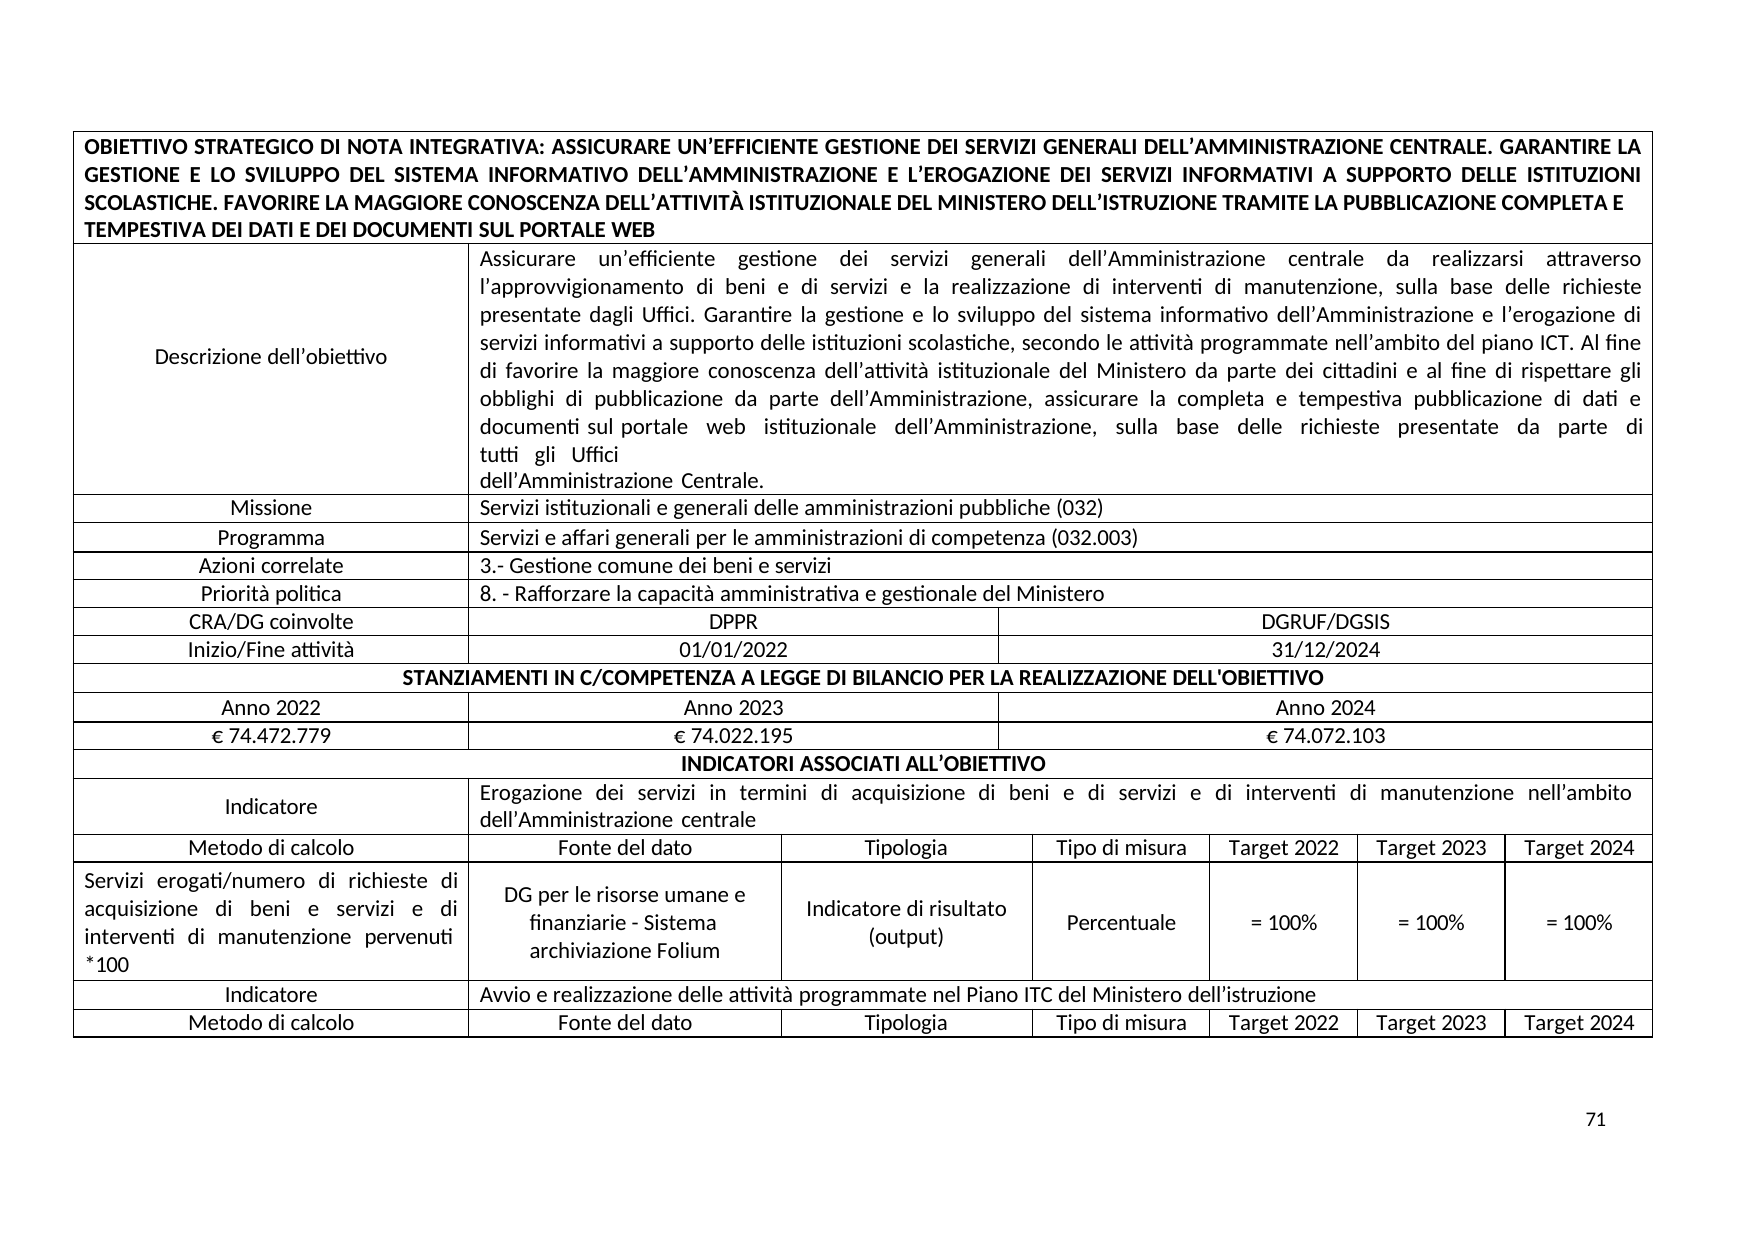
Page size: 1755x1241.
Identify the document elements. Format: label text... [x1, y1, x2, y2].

table_cell Indicatore [74, 981, 468, 1008]
table_cell Assicurare un’efficiente gestione dei servizi generali dell’Amministrazione centrale da realizzarsi attraverso l’approvvigionamento di beni e di servizi e la realizzazione di interventi di manutenzione, sulla base delle richieste presentate dagli Uffici. Garantire la gestione e lo sviluppo del sistema informativo dell’Amministrazione e l’erogazione di servizi informativi a supporto delle istituzioni scolastiche, secondo le attività programmate nell’ambito del piano ICT. Al fine di favorire la maggiore conoscenza dell’attività istituzionale del Ministero da parte dei cittadini e al fine di rispettare gli obblighi di pubblicazione da parte dell’Amministrazione, assicurare la completa e tempestiva pubblicazione di dati e documenti sul portale web istituzionale dell’Amministrazione, sulla base delle richieste presentate da parte di tutti gli Uffici dell’Amministrazione Centrale. [469, 244, 1652, 494]
table_cell Target 2023 [1358, 1010, 1504, 1036]
table_cell Programma [74, 523, 468, 551]
table_header OBIETTIVO STRATEGICO DI NOTA INTEGRATIVA: ASSICURARE UN’EFFICIENTE GESTIONE DEI SERVIZI GENERALI DELL’AMMINISTRAZIONE CENTRALE. GARANTIRE LA GESTIONE E LO SVILUPPO DEL SISTEMA INFORMATIVO DELL’AMMINISTRAZIONE E L’EROGAZIONE DEI SERVIZI INFORMATIVI A SUPPORTO DELLE ISTITUZIONI SCOLASTICHE. FAVORIRE LA MAGGIORE CONOSCENZA DELL’ATTIVITÀ ISTITUZIONALE DEL MINISTERO DELL’ISTRUZIONE TRAMITE LA PUBBLICAZIONE COMPLETA E TEMPESTIVA DEI DATI E DEI DOCUMENTI SUL PORTALE WEB [74, 132, 1652, 243]
table_cell Azioni correlate [74, 553, 468, 579]
table_cell Indicatore [74, 779, 468, 833]
table_cell Priorità politica [74, 580, 468, 607]
table_cell Target 2024 [1506, 1010, 1652, 1036]
table_cell Metodo di calcolo [74, 1010, 468, 1036]
table_cell Servizi erogati/numero di richieste di acquisizione di beni e servizi e di interventi di manutenzione pervenuti *100 [74, 863, 468, 980]
table_cell Servizi istituzionali e generali delle amministrazioni pubbliche (032) [469, 495, 1652, 522]
table_cell Descrizione dell’obiettivo [74, 244, 468, 494]
table_cell DG per le risorse umane e finanziarie - Sistema archiviazione Folium [469, 863, 781, 980]
table_cell 31/12/2024 [999, 636, 1652, 663]
table_cell Target 2023 [1358, 835, 1504, 861]
table_cell Tipologia [782, 1010, 1032, 1036]
table_cell Erogazione dei servizi in termini di acquisizione di beni e di servizi e di interventi di manutenzione nell’ambito dell’Amministrazione centrale [469, 779, 1652, 833]
table_cell Fonte del dato [469, 1010, 781, 1036]
table_cell Target 2022 [1210, 1010, 1357, 1036]
table_cell CRA/DG coinvolte [74, 608, 468, 635]
table_cell STANZIAMENTI IN C/COMPETENZA A LEGGE DI BILANCIO PER LA REALIZZAZIONE DELL'OBIETTIVO [74, 664, 1652, 692]
table_cell INDICATORI ASSOCIATI ALL’OBIETTIVO [74, 750, 1652, 777]
table_cell DGRUF/DGSIS [999, 608, 1652, 635]
table_cell Anno 2022 [74, 693, 468, 721]
table_cell Target 2022 [1210, 835, 1357, 861]
table_cell = 100% [1506, 863, 1652, 980]
table_cell Inizio/Fine attività [74, 636, 468, 663]
table_cell Anno 2024 [999, 693, 1652, 721]
table_cell € 74.022.195 [469, 723, 998, 749]
table_cell Target 2024 [1506, 835, 1652, 861]
table_cell Missione [74, 495, 468, 522]
table_cell = 100% [1210, 863, 1357, 980]
table_cell DPPR [469, 608, 998, 635]
table_cell Servizi e affari generali per le amministrazioni di competenza (032.003) [469, 523, 1652, 551]
table_cell Tipo di misura [1033, 835, 1209, 861]
table_cell = 100% [1358, 863, 1504, 980]
table_cell Avvio e realizzazione delle attività programmate nel Piano ITC del Ministero dell’istruzione [469, 981, 1652, 1008]
table_cell Fonte del dato [469, 835, 781, 861]
table_cell 01/01/2022 [469, 636, 998, 663]
table_cell 3.- Gestione comune dei beni e servizi [469, 553, 1652, 579]
table_cell Tipologia [782, 835, 1032, 861]
table_cell Metodo di calcolo [74, 835, 468, 861]
table_cell Anno 2023 [469, 693, 998, 721]
table_cell Percentuale [1033, 863, 1209, 980]
table_cell Tipo di misura [1033, 1010, 1209, 1036]
table_cell € 74.472.779 [74, 723, 468, 749]
table_cell Indicatore di risultato (output) [782, 863, 1032, 980]
table_cell € 74.072.103 [999, 723, 1652, 749]
table_cell 8. - Rafforzare la capacità amministrativa e gestionale del Ministero [469, 580, 1652, 607]
